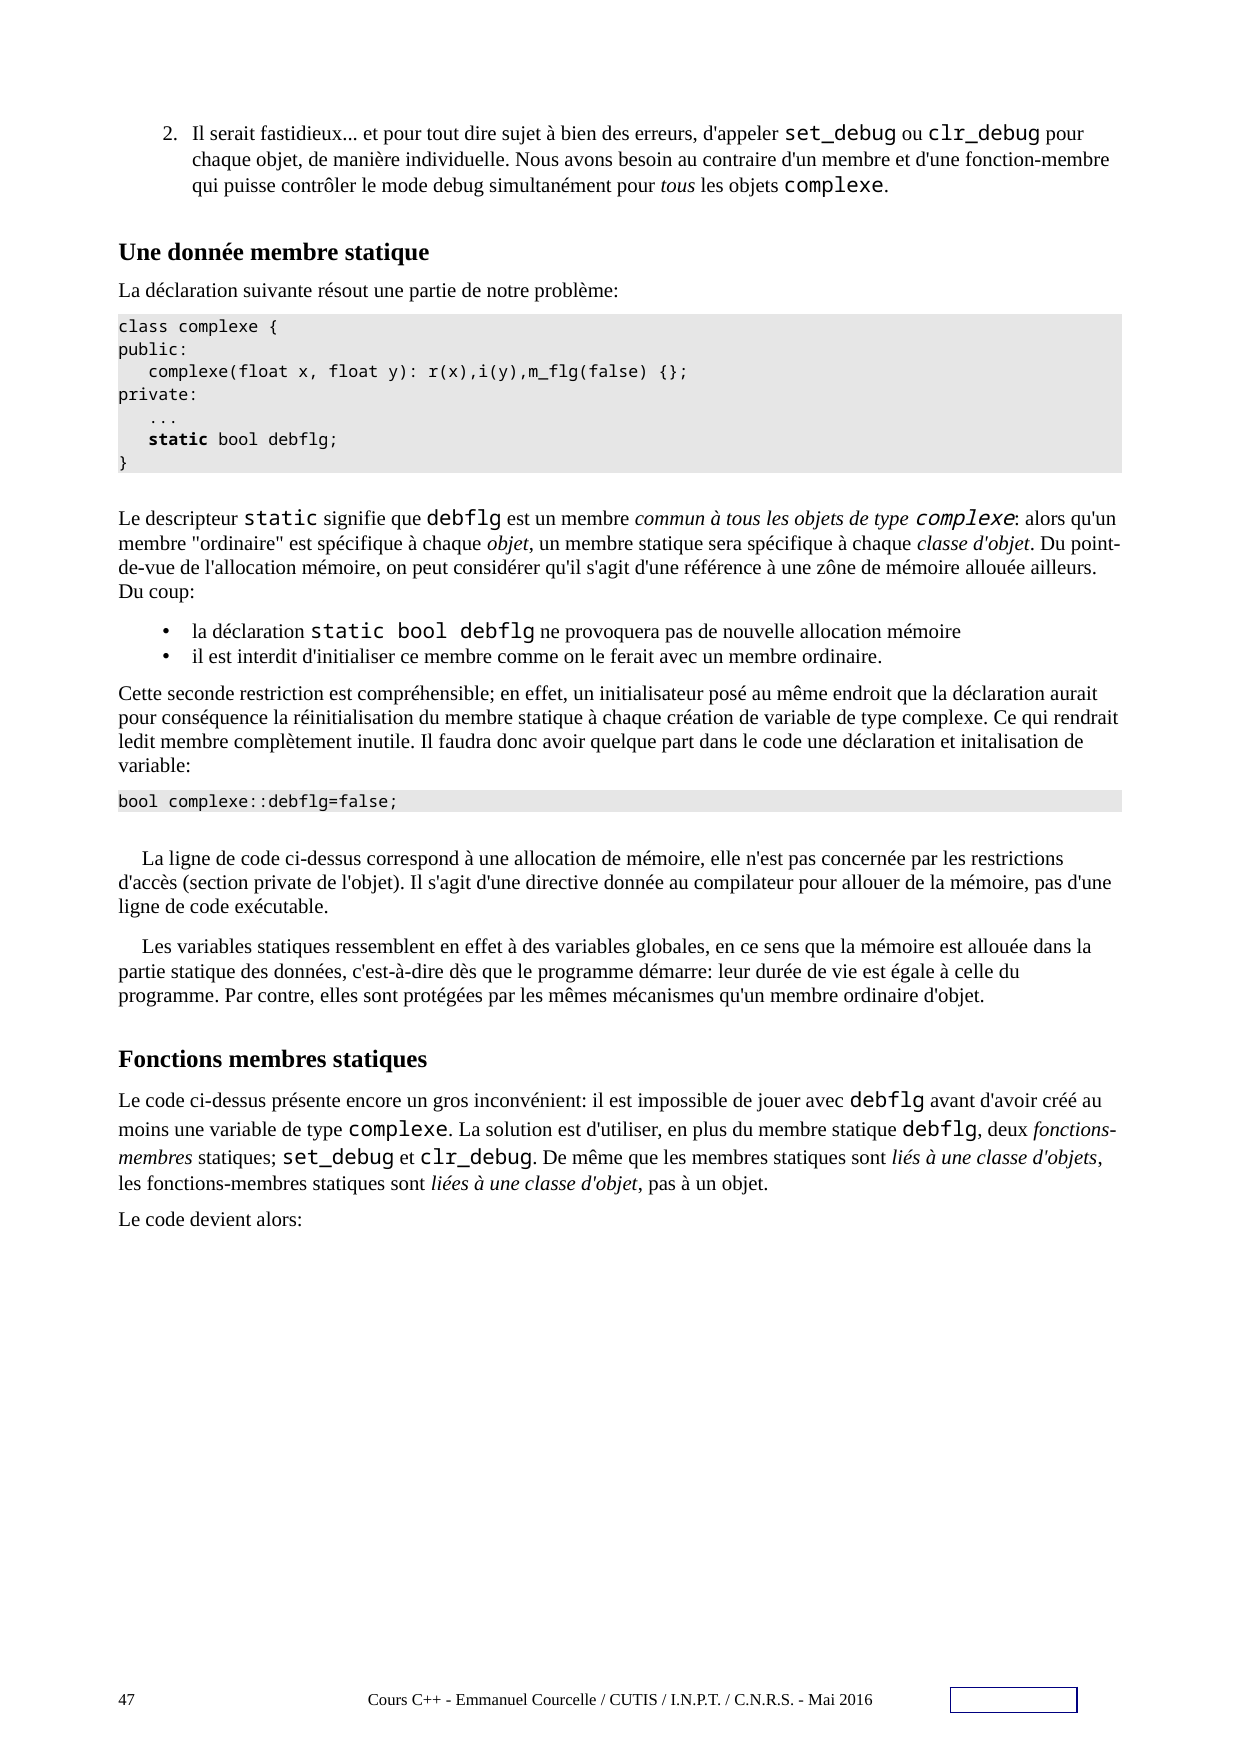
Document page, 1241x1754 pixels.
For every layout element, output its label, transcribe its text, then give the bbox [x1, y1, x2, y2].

text Le code ci-dessus présente encore un gros inconvénient: il est impossible de jouer avec debflg avant d'avoir créé au moins une variable de type complexe. La solution est d'utiliser, en plus du membre statique debflg, deux fonctions-membres statiques; set_debug et clr_debug. De même que les membres statiques sont liés à une classe d'objets, les fonctions-membres statiques sont liées à une classe d'objet, pas à un objet. [118, 1085, 1122, 1195]
text static bool debflg; [118, 428, 1122, 451]
subtitle Une donnée membre statique [118, 237, 1122, 265]
subtitle Fonctions membres statiques [118, 1044, 1122, 1073]
text ... [118, 405, 1122, 428]
text La ligne de code ci-dessus correspond à une allocation de mémoire, elle n'est pas concernée par les restrictions d'accès (section private de l'objet). Il s'agit d'une directive donnée au compilateur pour allouer de la mémoire, pas d'une ligne de code exécutable. [118, 842, 1122, 918]
list Il serait fastidieux... et pour tout dire sujet à bien des erreurs, d'appeler set_debug ou clr_debug pour chaque objet, de manière individuelle. Nous avons besoin au contraire d'un membre et d'une fonction-membre qui puisse contrôler le mode debug simultanément pour tous les objets complexe. [162, 118, 1122, 199]
text public: [118, 337, 1122, 360]
list il est interdit d'initialiser ce membre comme on le ferait avec un membre ordinaire. [162, 644, 1122, 668]
text La déclaration suivante résout une partie de notre problème: [118, 278, 1122, 302]
text Cette seconde restriction est compréhensible; en effet, un initialisateur posé au même endroit que la déclaration aurait pour conséquence la réinitialisation du membre statique à chaque création de variable de type complexe. Ce qui rendrait ledit membre complètement inutile. Il faudra donc avoir quelque part dans le code une déclaration et initalisation de variable: [118, 681, 1122, 777]
text Le code devient alors: [118, 1207, 1122, 1231]
text } [118, 451, 1122, 473]
text Les variables statiques ressemblent en effet à des variables globales, en ce sens que la mémoire est allouée dans la partie statique des données, c'est-à-dire dès que le programme démarre: leur durée de vie est égale à celle du programme. Par contre, elles sont protégées par les mêmes mécanismes qu'un membre ordinaire d'objet. [118, 931, 1122, 1007]
text class complexe { [118, 314, 1122, 337]
text bool complexe::debflg=false; [118, 790, 1122, 812]
text Le descripteur static signifie que debflg est un membre commun à tous les objets de type complexe: alors qu'un membre "ordinaire" est spécifique à chaque objet, un membre statique sera spécifique à chaque classe d'objet. Du point-de-vue de l'allocation mémoire, on peut considérer qu'il s'agit d'une référence à une zône de mémoire allouée ailleurs. Du coup: [118, 503, 1122, 603]
text private: [118, 382, 1122, 405]
text complexe(float x, float y): r(x),i(y),m_flg(false) {}; [118, 360, 1122, 382]
list la déclaration static bool debflg ne provoquera pas de nouvelle allocation mémoire [162, 616, 1122, 644]
